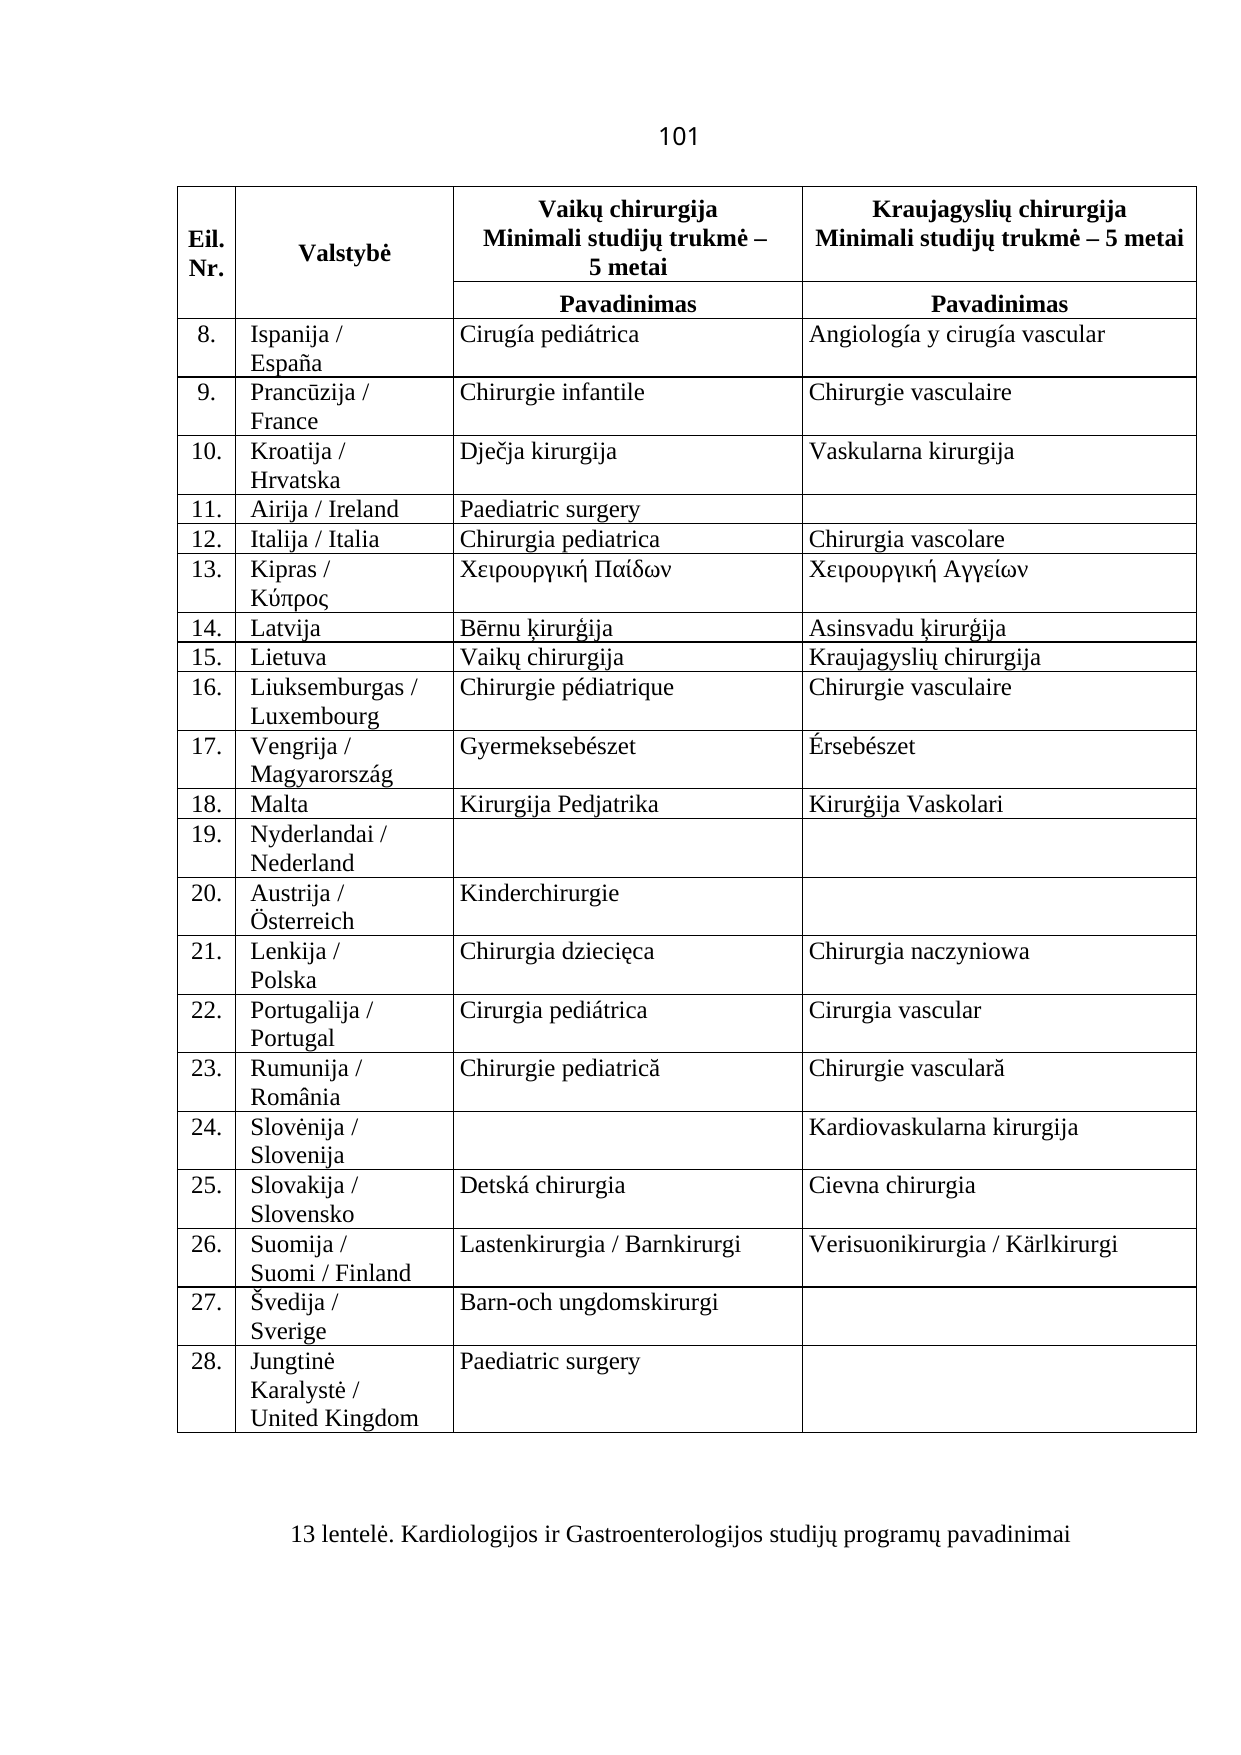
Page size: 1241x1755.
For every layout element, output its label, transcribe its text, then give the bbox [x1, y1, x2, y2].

table_cell 22. [178, 995, 235, 1052]
table_cell Rumunija / România [236, 1053, 453, 1111]
table_cell Liuksemburgas / Luxembourg [236, 672, 453, 730]
text 13 lentelė. Kardiologijos ir Gastroenterologijos studijų programų pavadinimai [177, 1519, 1184, 1548]
table_cell 26. [178, 1229, 235, 1286]
table_cell 15. [178, 643, 235, 671]
table_cell Kroatija / Hrvatska [236, 436, 453, 493]
table_cell Cirurgia vascular [803, 995, 1196, 1052]
table_cell Gyermeksebészet [454, 731, 802, 788]
table_cell Dječja kirurgija [454, 436, 802, 493]
table_header Vaikų chirurgija Minimali studijų trukmė – 5 metai [454, 187, 802, 281]
table_cell [803, 819, 1196, 877]
table_cell 28. [178, 1346, 235, 1432]
table_cell Chirurgie vasculară [803, 1053, 1196, 1111]
table_cell Chirurgia pediatrica [454, 524, 802, 553]
table_cell Kinderchirurgie [454, 878, 802, 935]
table_cell Slovakija / Slovensko [236, 1170, 453, 1228]
table_cell Kipras / Κύπρος [236, 554, 453, 612]
table_cell 9. [178, 378, 235, 435]
table_cell Érsebészet [803, 731, 1196, 788]
table_cell 11. [178, 495, 235, 523]
table_cell Nyderlandai / Nederland [236, 819, 453, 877]
table_cell Lietuva [236, 643, 453, 671]
table_cell Chirurgia dziecięca [454, 936, 802, 994]
table_header Eil. Nr. [178, 187, 235, 318]
table_cell 21. [178, 936, 235, 994]
table_cell Pavadinimas [454, 282, 802, 318]
table_cell Chirurgia vascolare [803, 524, 1196, 553]
table_cell 14. [178, 613, 235, 641]
table_cell 23. [178, 1053, 235, 1111]
table_cell Kraujagyslių chirurgija [803, 643, 1196, 671]
table_cell Chirurgie vasculaire [803, 672, 1196, 730]
table_cell 25. [178, 1170, 235, 1228]
table_cell 19. [178, 819, 235, 877]
table_cell Ispanija / España [236, 319, 453, 376]
table_cell Pavadinimas [803, 282, 1196, 318]
table_cell Paediatric surgery [454, 1346, 802, 1432]
table_cell Chirurgie vasculaire [803, 378, 1196, 435]
table_cell Prancūzija / France [236, 378, 453, 435]
table_cell Chirurgie infantile [454, 378, 802, 435]
table_cell Suomija / Suomi / Finland [236, 1229, 453, 1286]
table_cell Paediatric surgery [454, 495, 802, 523]
table_cell Angiología y cirugía vascular [803, 319, 1196, 376]
table_cell Detská chirurgia [454, 1170, 802, 1228]
table_cell Jungtinė Karalystė / United Kingdom [236, 1346, 453, 1432]
table_cell Latvija [236, 613, 453, 641]
table_cell Malta [236, 789, 453, 818]
table_cell Kirurgija Pedjatrika [454, 789, 802, 818]
table_cell Kirurġija Vaskolari [803, 789, 1196, 818]
table_cell Vengrija / Magyarország [236, 731, 453, 788]
table_cell Vaikų chirurgija [454, 643, 802, 671]
table_cell Asinsvadu ķirurģija [803, 613, 1196, 641]
table_cell 27. [178, 1288, 235, 1345]
table_cell Lastenkirurgia / Barnkirurgi [454, 1229, 802, 1286]
table_header Kraujagyslių chirurgija Minimali studijų trukmė – 5 metai [803, 187, 1196, 281]
table_header Valstybė [236, 187, 453, 318]
table_cell Χειρουργική Αγγείων [803, 554, 1196, 612]
table_cell [803, 1346, 1196, 1432]
table_cell Austrija / Österreich [236, 878, 453, 935]
table_cell 17. [178, 731, 235, 788]
table_cell Airija / Ireland [236, 495, 453, 523]
table_cell Portugalija / Portugal [236, 995, 453, 1052]
table_cell 20. [178, 878, 235, 935]
table_cell Cirugía pediátrica [454, 319, 802, 376]
table_cell 8. [178, 319, 235, 376]
table_cell Chirurgie pédiatrique [454, 672, 802, 730]
table_cell Barn-och ungdomskirurgi [454, 1288, 802, 1345]
table_cell 16. [178, 672, 235, 730]
table_cell Χειρουργική Παίδων [454, 554, 802, 612]
table_cell Verisuonikirurgia / Kärlkirurgi [803, 1229, 1196, 1286]
table_cell Bērnu ķirurģija [454, 613, 802, 641]
table_cell 24. [178, 1112, 235, 1169]
table_cell 18. [178, 789, 235, 818]
table_cell Cirurgia pediátrica [454, 995, 802, 1052]
table_cell Chirurgia naczyniowa [803, 936, 1196, 994]
table_cell Slovėnija / Slovenija [236, 1112, 453, 1169]
table_cell Italija / Italia [236, 524, 453, 553]
table_cell 13. [178, 554, 235, 612]
table_cell Kardiovaskularna kirurgija [803, 1112, 1196, 1169]
table_cell 12. [178, 524, 235, 553]
table_cell [803, 495, 1196, 523]
table_cell Chirurgie pediatrică [454, 1053, 802, 1111]
table_cell Lenkija / Polska [236, 936, 453, 994]
table_cell Vaskularna kirurgija [803, 436, 1196, 493]
table_cell [454, 1112, 802, 1169]
table_cell Cievna chirurgia [803, 1170, 1196, 1228]
table_cell [454, 819, 802, 877]
table_cell 10. [178, 436, 235, 493]
table_cell [803, 1288, 1196, 1345]
table_cell [803, 878, 1196, 935]
table_cell Švedija / Sverige [236, 1288, 453, 1345]
